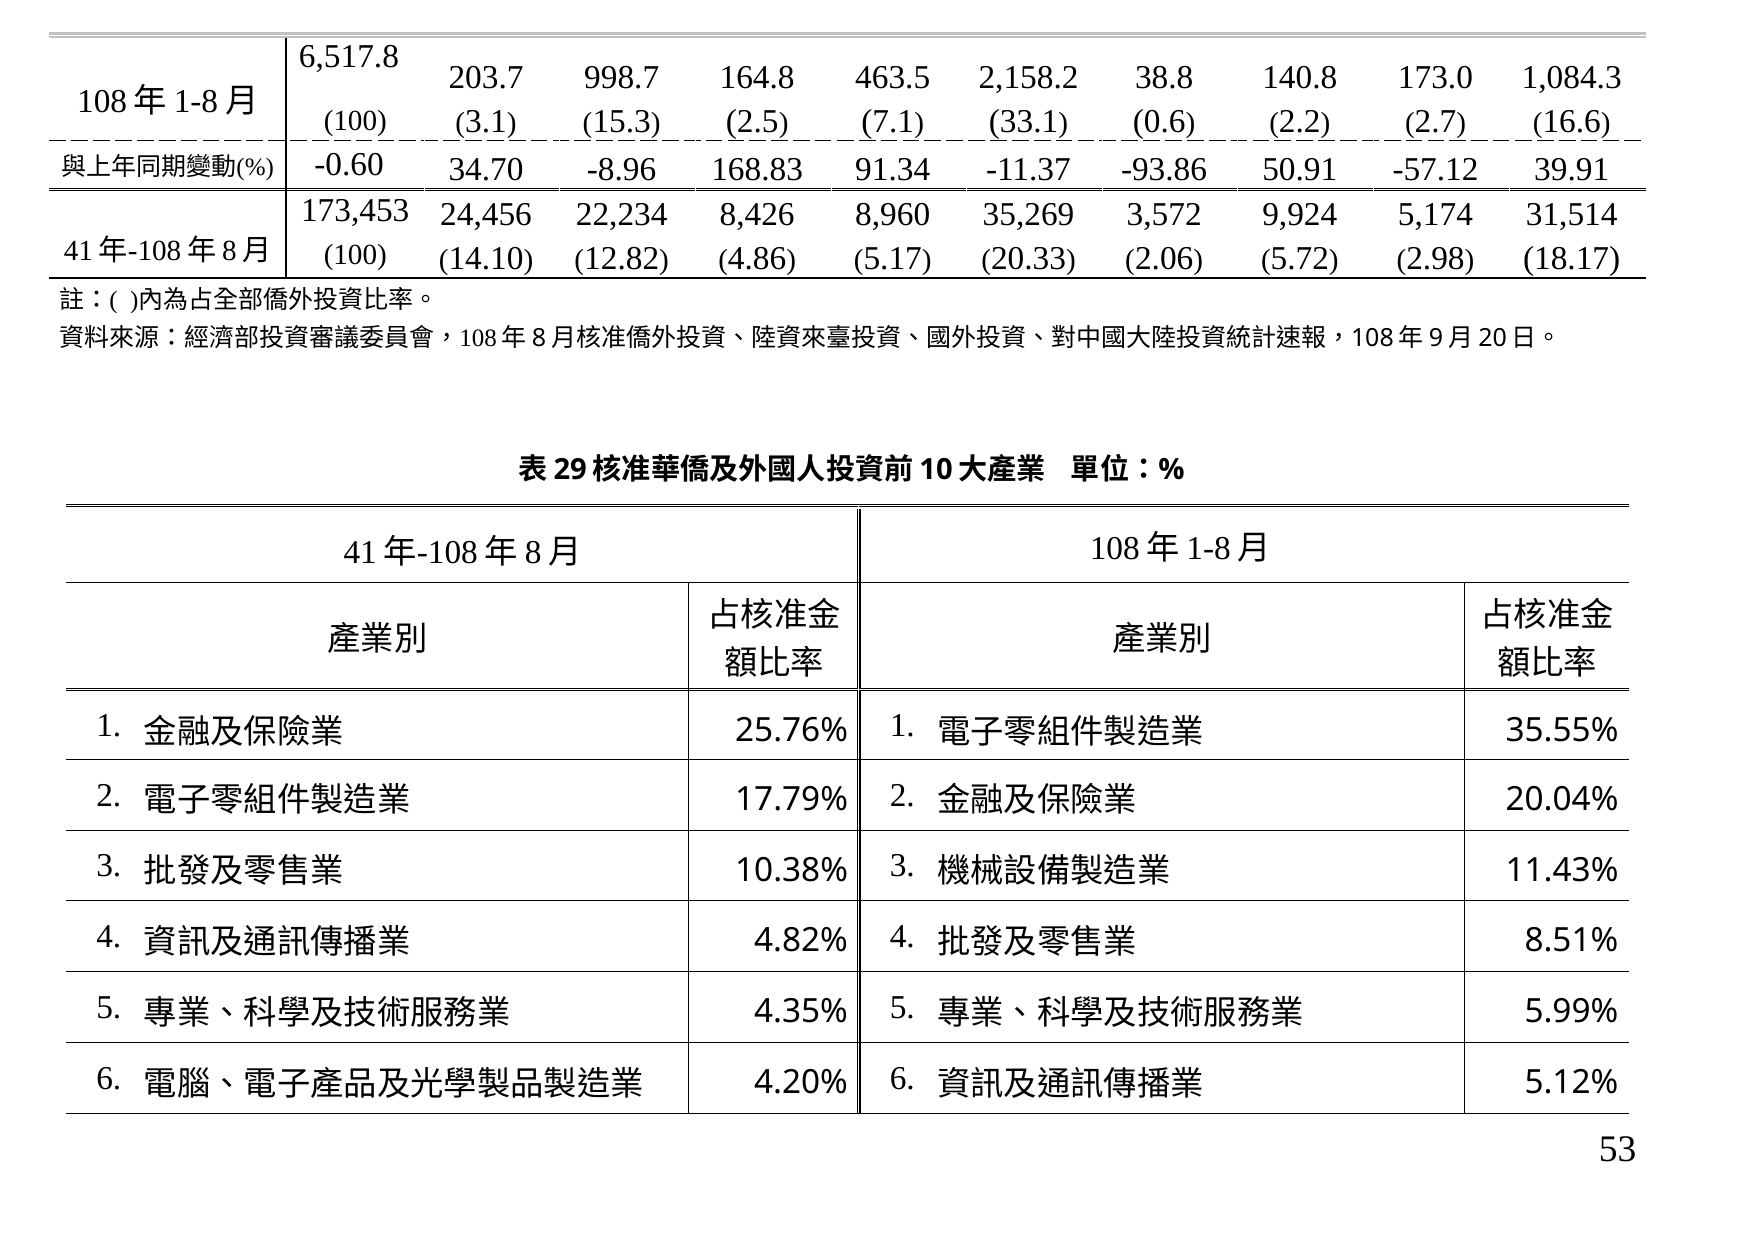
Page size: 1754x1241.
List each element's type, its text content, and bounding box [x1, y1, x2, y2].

table_cell 140.8 [1238, 38, 1373, 96]
table_cell -11.37 [967, 140, 1102, 188]
table_cell 3,572 [1103, 191, 1237, 232]
table_cell (100) [287, 233, 424, 277]
table_cell 11.43% [1465, 831, 1629, 900]
table_cell 電子零組件製造業 [926, 691, 1464, 759]
table_cell 173,453 [287, 191, 424, 232]
table_cell (5.17) [832, 233, 966, 277]
table_cell (2.5) [696, 96, 831, 140]
table_cell 3. [861, 831, 926, 900]
table_cell 998.7 [560, 38, 695, 96]
table_header 108年1-8月 [859, 507, 1629, 582]
table_cell 5.12% [1465, 1043, 1629, 1113]
table_cell 5,174 [1374, 191, 1509, 232]
table_cell -0.60 [287, 140, 424, 188]
table_cell 1,084.3 [1510, 38, 1646, 96]
table_cell (2.98) [1374, 233, 1509, 277]
table_cell 電子零組件製造業 [132, 760, 688, 829]
table_cell 9,924 [1238, 191, 1373, 232]
table_cell 產業別 [66, 583, 688, 688]
table_cell 6. [861, 1043, 926, 1113]
table_cell 批發及零售業 [926, 901, 1464, 971]
table_cell 4.82% [689, 901, 857, 971]
table_cell 35.55% [1465, 691, 1629, 759]
table_cell 8.51% [1465, 901, 1629, 971]
table_header 41年-108年8月 [66, 505, 859, 582]
table_cell 占核准金額比率 [1465, 583, 1629, 688]
table_cell 108年1-8月 [49, 38, 285, 140]
table_cell 5. [66, 972, 132, 1042]
table_cell 25.76% [689, 691, 857, 759]
table_cell 173.0 [1374, 38, 1509, 96]
text 註：( )內為占全部僑外投資比率。 [59, 279, 1636, 316]
table_cell 占核准金額比率 [689, 583, 857, 688]
table_cell 17.79% [689, 760, 857, 829]
table_cell 38.8 [1103, 38, 1237, 96]
table_cell 2,158.2 [967, 38, 1102, 96]
table_cell (5.72) [1238, 233, 1373, 277]
table_cell 34.70 [425, 140, 559, 188]
table_cell (18.17) [1510, 233, 1646, 277]
table_cell (0.6) [1103, 96, 1237, 140]
table_cell 31,514 [1510, 191, 1646, 232]
table_cell 金融及保險業 [132, 691, 688, 759]
table_cell 電腦、電子產品及光學製品製造業 [132, 1043, 688, 1113]
table_cell (16.6) [1510, 96, 1646, 140]
table_cell 10.38% [689, 831, 857, 900]
table_cell -93.86 [1103, 140, 1237, 188]
table_cell (2.7) [1374, 96, 1509, 140]
table_cell 22,234 [560, 191, 695, 232]
table_cell 資訊及通訊傳播業 [926, 1043, 1464, 1113]
table_cell 164.8 [696, 38, 831, 96]
table_cell 35,269 [967, 191, 1102, 232]
table_cell 4.35% [689, 972, 857, 1042]
table_cell 8,960 [832, 191, 966, 232]
table_cell 203.7 [425, 38, 559, 96]
table_cell 2. [66, 760, 132, 829]
table_cell 168.83 [696, 140, 831, 188]
text 資料來源：經濟部投資審議委員會，108年8月核准僑外投資、陸資來臺投資、國外投資、對中國大陸投資統計速報，108年9月20日。 [59, 316, 1636, 354]
table_cell (20.33) [967, 233, 1102, 277]
table_cell 產業別 [861, 583, 1464, 688]
table_cell 463.5 [832, 38, 966, 96]
table_cell 1. [861, 691, 926, 759]
table_cell (2.2) [1238, 96, 1373, 140]
table_cell 與上年同期變動(%) [49, 140, 285, 188]
table_cell (7.1) [832, 96, 966, 140]
table_cell 4.20% [689, 1043, 857, 1113]
table_cell (15.3) [560, 96, 695, 140]
table_cell 41年-108年8月 [49, 191, 285, 277]
table_cell 50.91 [1238, 140, 1373, 188]
table_cell (14.10) [425, 233, 559, 277]
table_cell 專業、科學及技術服務業 [132, 972, 688, 1042]
table_cell (33.1) [967, 96, 1102, 140]
table_cell 4. [861, 901, 926, 971]
table_cell 91.34 [832, 140, 966, 188]
table_cell 專業、科學及技術服務業 [926, 972, 1464, 1042]
table_cell 機械設備製造業 [926, 831, 1464, 900]
table_cell 資訊及通訊傳播業 [132, 901, 688, 971]
table_cell 20.04% [1465, 760, 1629, 829]
table_cell (12.82) [560, 233, 695, 277]
table_cell (2.06) [1103, 233, 1237, 277]
table_cell 5. [861, 972, 926, 1042]
table_cell 5.99% [1465, 972, 1629, 1042]
subtitle 表29核准華僑及外國人投資前10大產業 單位：% [59, 429, 1636, 504]
table_cell 批發及零售業 [132, 831, 688, 900]
table_cell 金融及保險業 [926, 760, 1464, 829]
table_cell 2. [861, 760, 926, 829]
table_cell 3. [66, 831, 132, 900]
table_cell (4.86) [696, 233, 831, 277]
table_cell -8.96 [560, 140, 695, 188]
table_cell (100) [287, 96, 424, 140]
table_cell 8,426 [696, 191, 831, 232]
table_cell 6,517.8 [287, 38, 424, 96]
table_cell -57.12 [1374, 140, 1509, 188]
table_cell (3.1) [425, 96, 559, 140]
table_cell 6. [66, 1043, 132, 1113]
table_cell 39.91 [1510, 140, 1646, 188]
table_cell 24,456 [425, 191, 559, 232]
table_cell 4. [66, 901, 132, 971]
table_cell 1. [66, 691, 132, 759]
